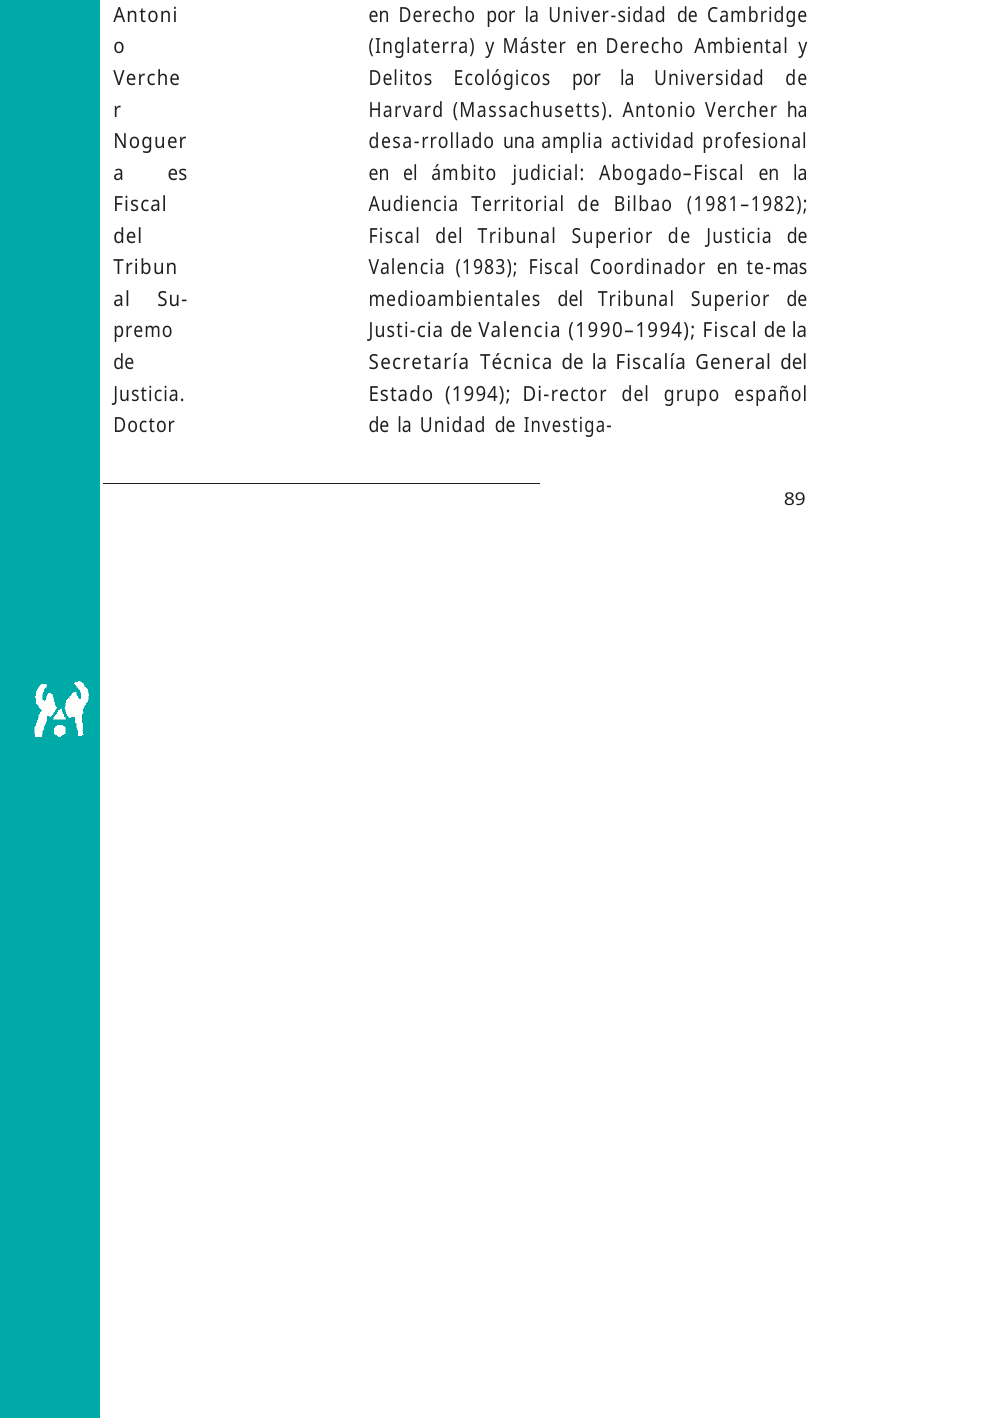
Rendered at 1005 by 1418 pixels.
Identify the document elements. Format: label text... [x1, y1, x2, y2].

text Antonio Vercher Noguera es Fiscal del Tribunal Su-premo de Justicia. Doctor [113, 0, 187, 439]
text 89 [103, 487, 806, 511]
text en Derecho por la Univer-sidad de Cambridge (Inglaterra) y Máster en Derecho Ambiental y Delitos Ecológicos por la Universidad de Harvard (Massachusetts). Antonio Vercher ha desa-rrollado una amplia actividad profesional en el ámbito judicial: Abogado–Fiscal en la Audiencia Territorial de Bilbao (1981–1982); Fiscal del Tribunal Superior de Justicia de Valencia (1983); Fiscal Coordinador en te-mas medioambientales del Tribunal Superior de Justi-cia de Valencia (1990–1994); Fiscal de la Secretaría Técnica de la Fiscalía General del Estado (1994); Di-rector del grupo español de la Unidad de Investiga- [368, 0, 807, 439]
